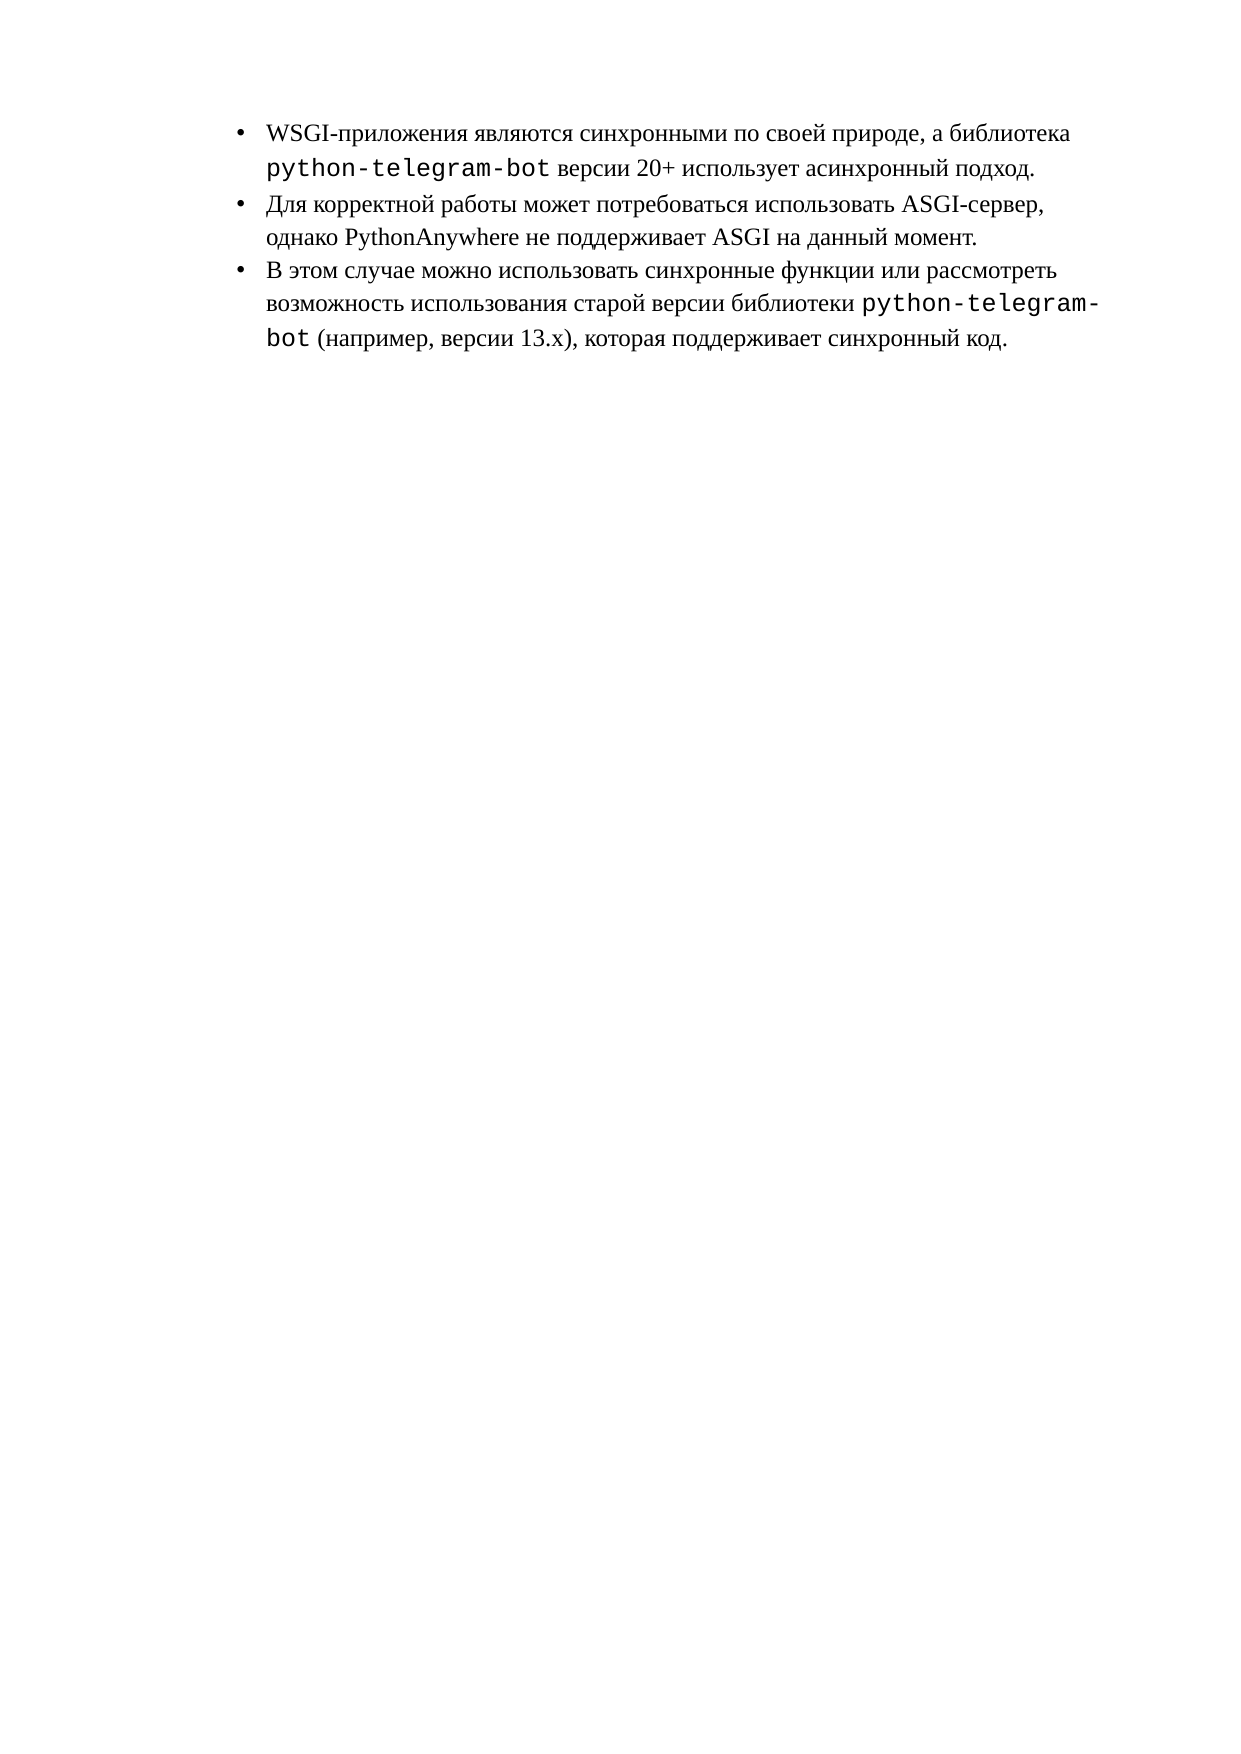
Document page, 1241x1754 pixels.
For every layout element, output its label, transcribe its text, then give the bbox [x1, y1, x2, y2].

list Для корректной работы может потребоваться использовать ASGI-сервер, однако PythonAnywhere не поддерживает ASGI на данный момент. [236, 189, 1122, 250]
list В этом случае можно использовать синхронные функции или рассмотреть возможность использования старой версии библиотеки python-telegram-bot (например, версии 13.x), которая поддерживает синхронный код. [236, 255, 1122, 354]
list WSGI-приложения являются синхронными по своей природе, а библиотека python-telegram-bot версии 20+ использует асинхронный подход. [236, 118, 1122, 184]
